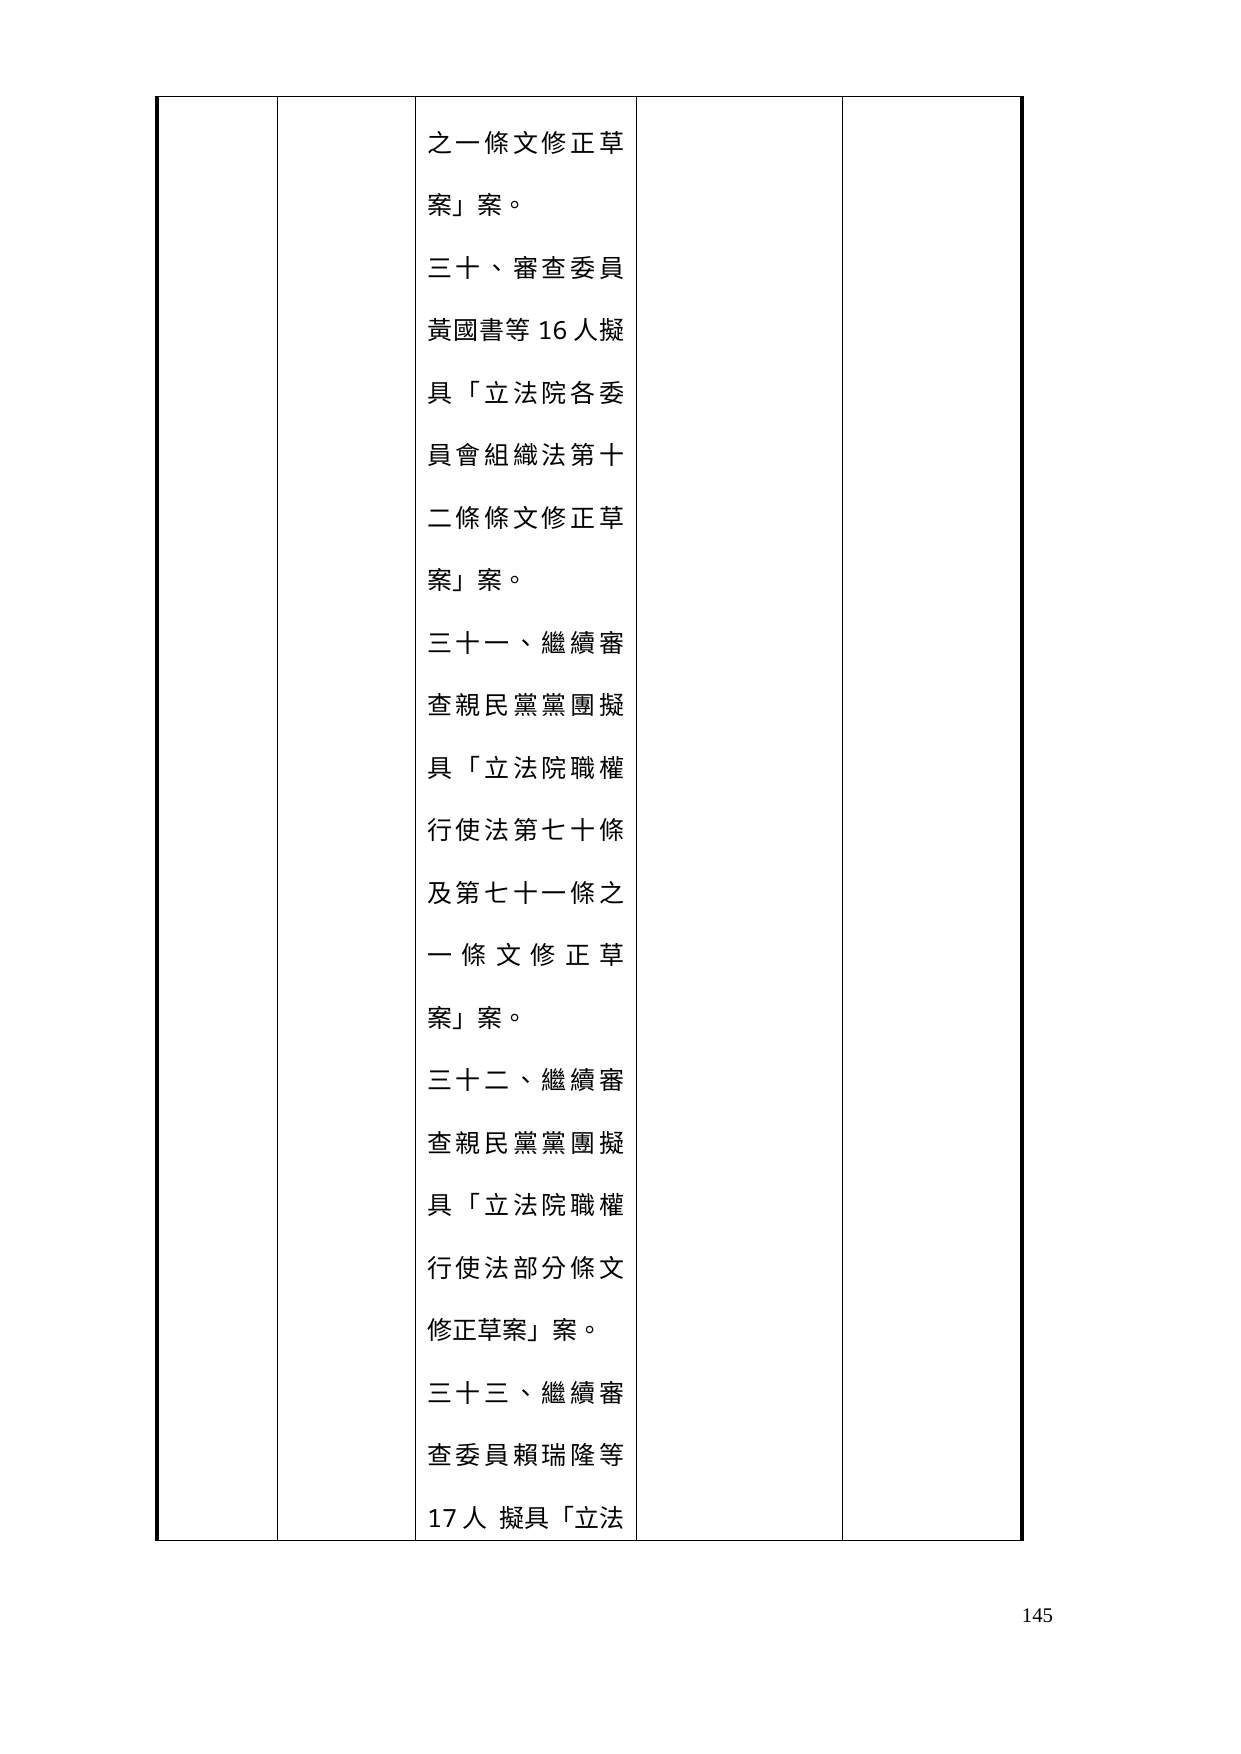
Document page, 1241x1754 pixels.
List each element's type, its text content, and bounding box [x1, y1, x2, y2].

table_cell [159, 97, 277, 1540]
table_cell 之一條文修正草案」案。 三十、審查委員黃國書等16人擬具「立法院各委員會組織法第十二條條文修正草案」案。 三十一、繼續審查親民黨黨團擬具「立法院職權行使法第七十條及第七十一條之一條文修正草案」案。 三十二、繼續審查親民黨黨團擬具「立法院職權行使法部分條文修正草案」案。 三十三、繼續審查委員賴瑞隆等17人 擬具「立法 [416, 97, 636, 1540]
table_cell [843, 97, 1020, 1540]
table_cell [637, 97, 842, 1540]
table_cell [278, 97, 415, 1540]
